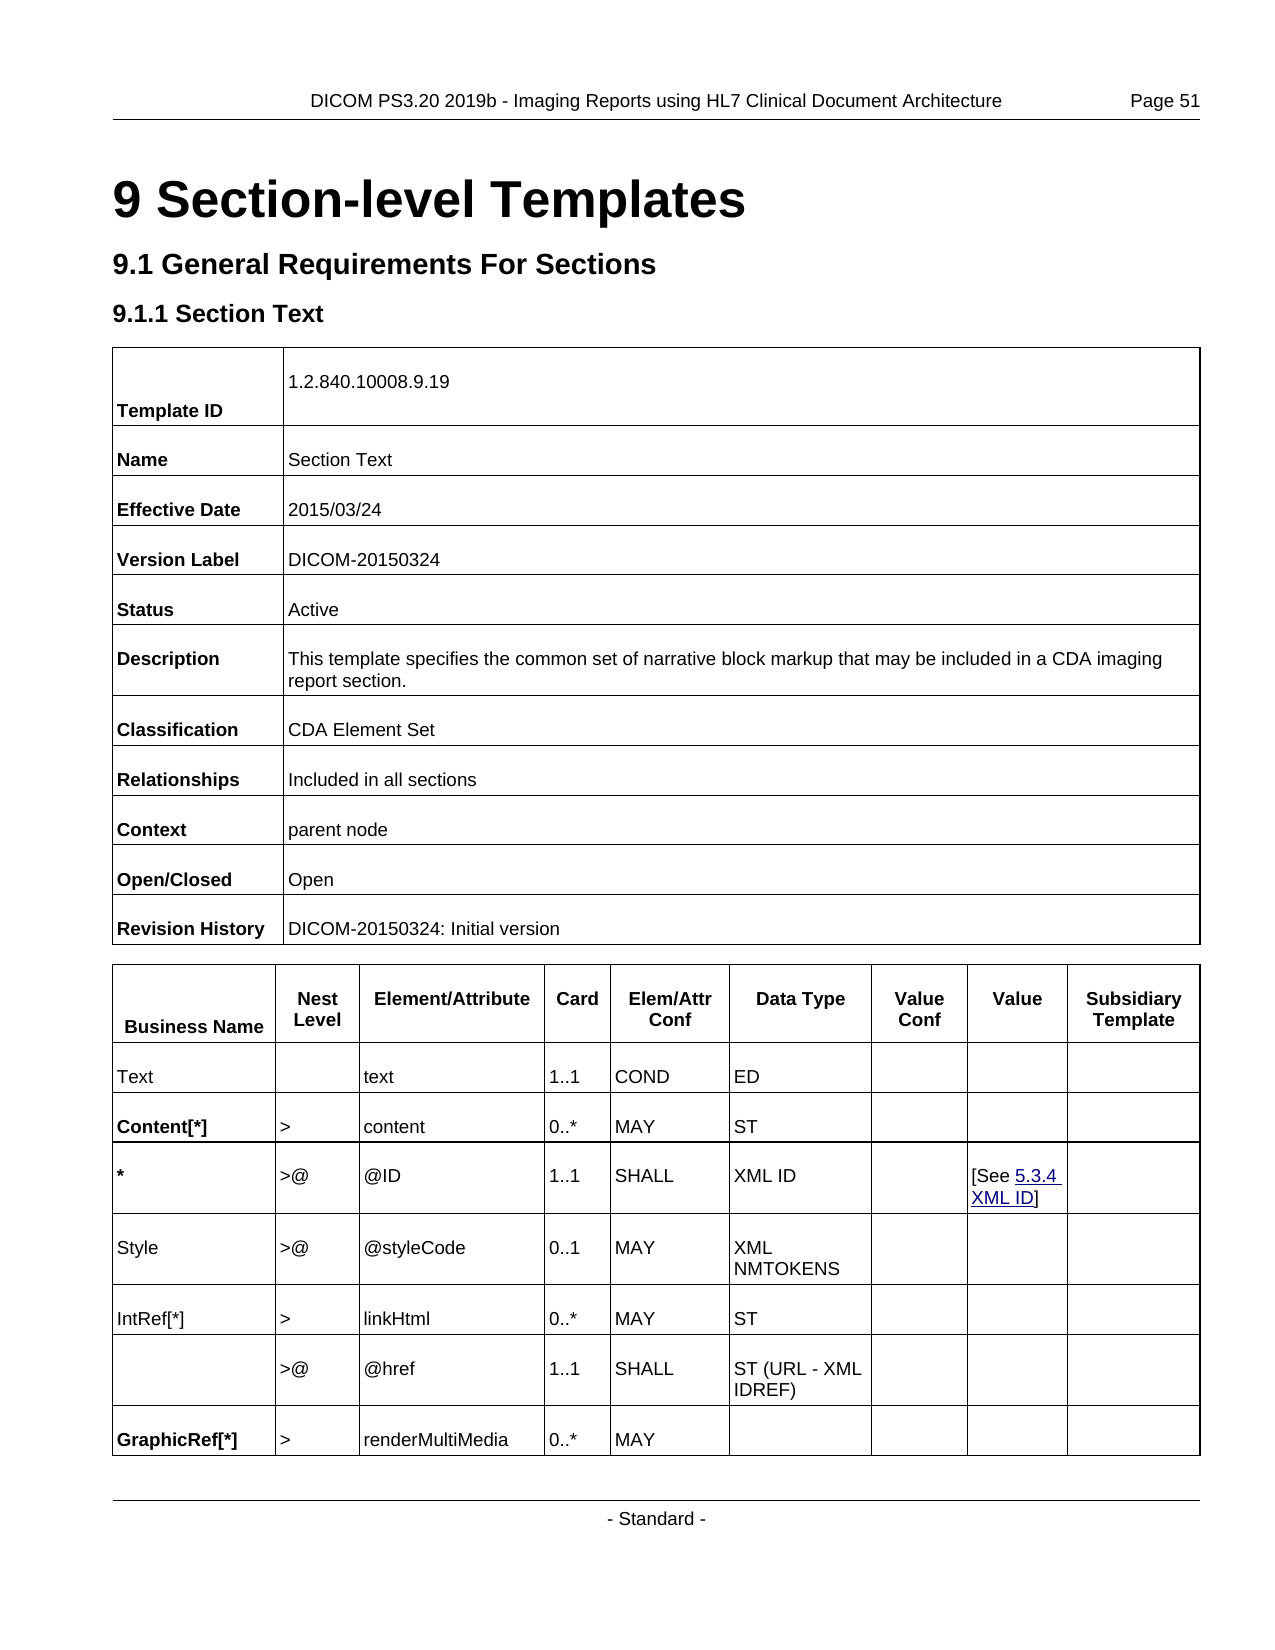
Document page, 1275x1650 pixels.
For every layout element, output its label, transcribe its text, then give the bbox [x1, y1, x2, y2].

table_cell * [113, 1143, 275, 1213]
table_cell [1068, 1285, 1199, 1333]
table_cell Description [113, 625, 283, 695]
table_cell [1068, 1214, 1199, 1284]
table_cell DICOM-20150324: Initial version [284, 895, 1199, 944]
table_cell Status [113, 575, 283, 624]
table_cell [872, 1335, 967, 1405]
table_cell ED [730, 1043, 871, 1092]
table_cell [730, 1406, 871, 1454]
table_cell @styleCode [360, 1214, 544, 1284]
table_cell 0..* [545, 1406, 610, 1454]
table_cell parent node [284, 796, 1199, 844]
table_header Card [545, 965, 610, 1042]
table_cell [968, 1214, 1067, 1284]
table_cell [872, 1043, 967, 1092]
table_cell [872, 1214, 967, 1284]
table_cell >@ [276, 1143, 359, 1213]
table_header 1.2.840.10008.9.19 [284, 348, 1199, 425]
table_cell @href [360, 1335, 544, 1405]
table_cell DICOM-20150324 [284, 526, 1199, 574]
table_cell XML ID [730, 1143, 871, 1213]
table_cell ST [730, 1093, 871, 1141]
table_cell Name [113, 426, 283, 475]
table_cell MAY [611, 1285, 729, 1333]
table_cell Graphic​Ref[*] [113, 1406, 275, 1454]
table_header Nest Level [276, 965, 359, 1042]
table_cell [872, 1143, 967, 1213]
table_cell > [276, 1093, 359, 1141]
table_cell [113, 1335, 275, 1405]
table_cell [872, 1093, 967, 1141]
table_header Data Type [730, 965, 871, 1042]
table_cell 0..* [545, 1285, 610, 1333]
table_cell [1068, 1043, 1199, 1092]
table_cell MAY [611, 1093, 729, 1141]
table_cell Open [284, 845, 1199, 894]
table_cell [1068, 1143, 1199, 1213]
text 9.1 General Requirements For Sections [112, 247, 1200, 281]
table_cell Version Label [113, 526, 283, 574]
table_cell MAY [611, 1214, 729, 1284]
text 9 Section-level Templates [112, 169, 1200, 228]
table_cell MAY [611, 1406, 729, 1454]
table_cell [872, 1285, 967, 1333]
table_cell COND [611, 1043, 729, 1092]
table_cell XML NMTOKENS [730, 1214, 871, 1284]
table_cell Revision History [113, 895, 283, 944]
table_header Business Name [113, 965, 275, 1042]
table_cell Active [284, 575, 1199, 624]
table_cell [968, 1406, 1067, 1454]
table_header Value [968, 965, 1067, 1042]
table_cell link​Html [360, 1285, 544, 1333]
table_cell [1068, 1093, 1199, 1141]
table_cell render​Multi​Media [360, 1406, 544, 1454]
table_cell @ID [360, 1143, 544, 1213]
table_cell Context [113, 796, 283, 844]
table_cell Style [113, 1214, 275, 1284]
table_cell 1..1 [545, 1043, 610, 1092]
table_cell Int​Ref[*] [113, 1285, 275, 1333]
table_cell SHALL [611, 1335, 729, 1405]
table_cell 2015/03/24 [284, 476, 1199, 525]
table_cell Included in all sections [284, 746, 1199, 795]
table_cell Effective Date [113, 476, 283, 525]
table_cell [See 5.3.4 XML ID] [968, 1143, 1067, 1213]
table_cell [968, 1335, 1067, 1405]
table_cell Classification [113, 696, 283, 745]
table_cell Content[*] [113, 1093, 275, 1141]
table_cell [1068, 1335, 1199, 1405]
table_cell This template specifies the common set of narrative block markup that may be included in a CDA imaging report section. [284, 625, 1199, 695]
table_cell >@ [276, 1214, 359, 1284]
table_cell [968, 1093, 1067, 1141]
table_header Template ID [113, 348, 283, 425]
text 9.1.1 Section Text [112, 299, 1200, 328]
table_cell CDA Element Set [284, 696, 1199, 745]
table_cell Open/Closed [113, 845, 283, 894]
table_cell text [360, 1043, 544, 1092]
table_cell 0..* [545, 1093, 610, 1141]
table_cell Section Text [284, 426, 1199, 475]
table_cell Text [113, 1043, 275, 1092]
table_cell > [276, 1285, 359, 1333]
table_cell Relationships [113, 746, 283, 795]
table_cell [1068, 1406, 1199, 1454]
table_cell 1..1 [545, 1335, 610, 1405]
table_cell >@ [276, 1335, 359, 1405]
table_cell > [276, 1406, 359, 1454]
table_cell ST [730, 1285, 871, 1333]
table_header Elem/Attr Conf [611, 965, 729, 1042]
table_cell [968, 1043, 1067, 1092]
table_cell 0..1 [545, 1214, 610, 1284]
table_cell ST (URL - XML IDREF) [730, 1335, 871, 1405]
table_header Subsidiary Template [1068, 965, 1199, 1042]
table_header Element/​Attribute [360, 965, 544, 1042]
table_cell [276, 1043, 359, 1092]
table_cell [872, 1406, 967, 1454]
table_cell SHALL [611, 1143, 729, 1213]
table_cell [968, 1285, 1067, 1333]
table_header Value Conf [872, 965, 967, 1042]
table_cell 1..1 [545, 1143, 610, 1213]
table_cell content [360, 1093, 544, 1141]
